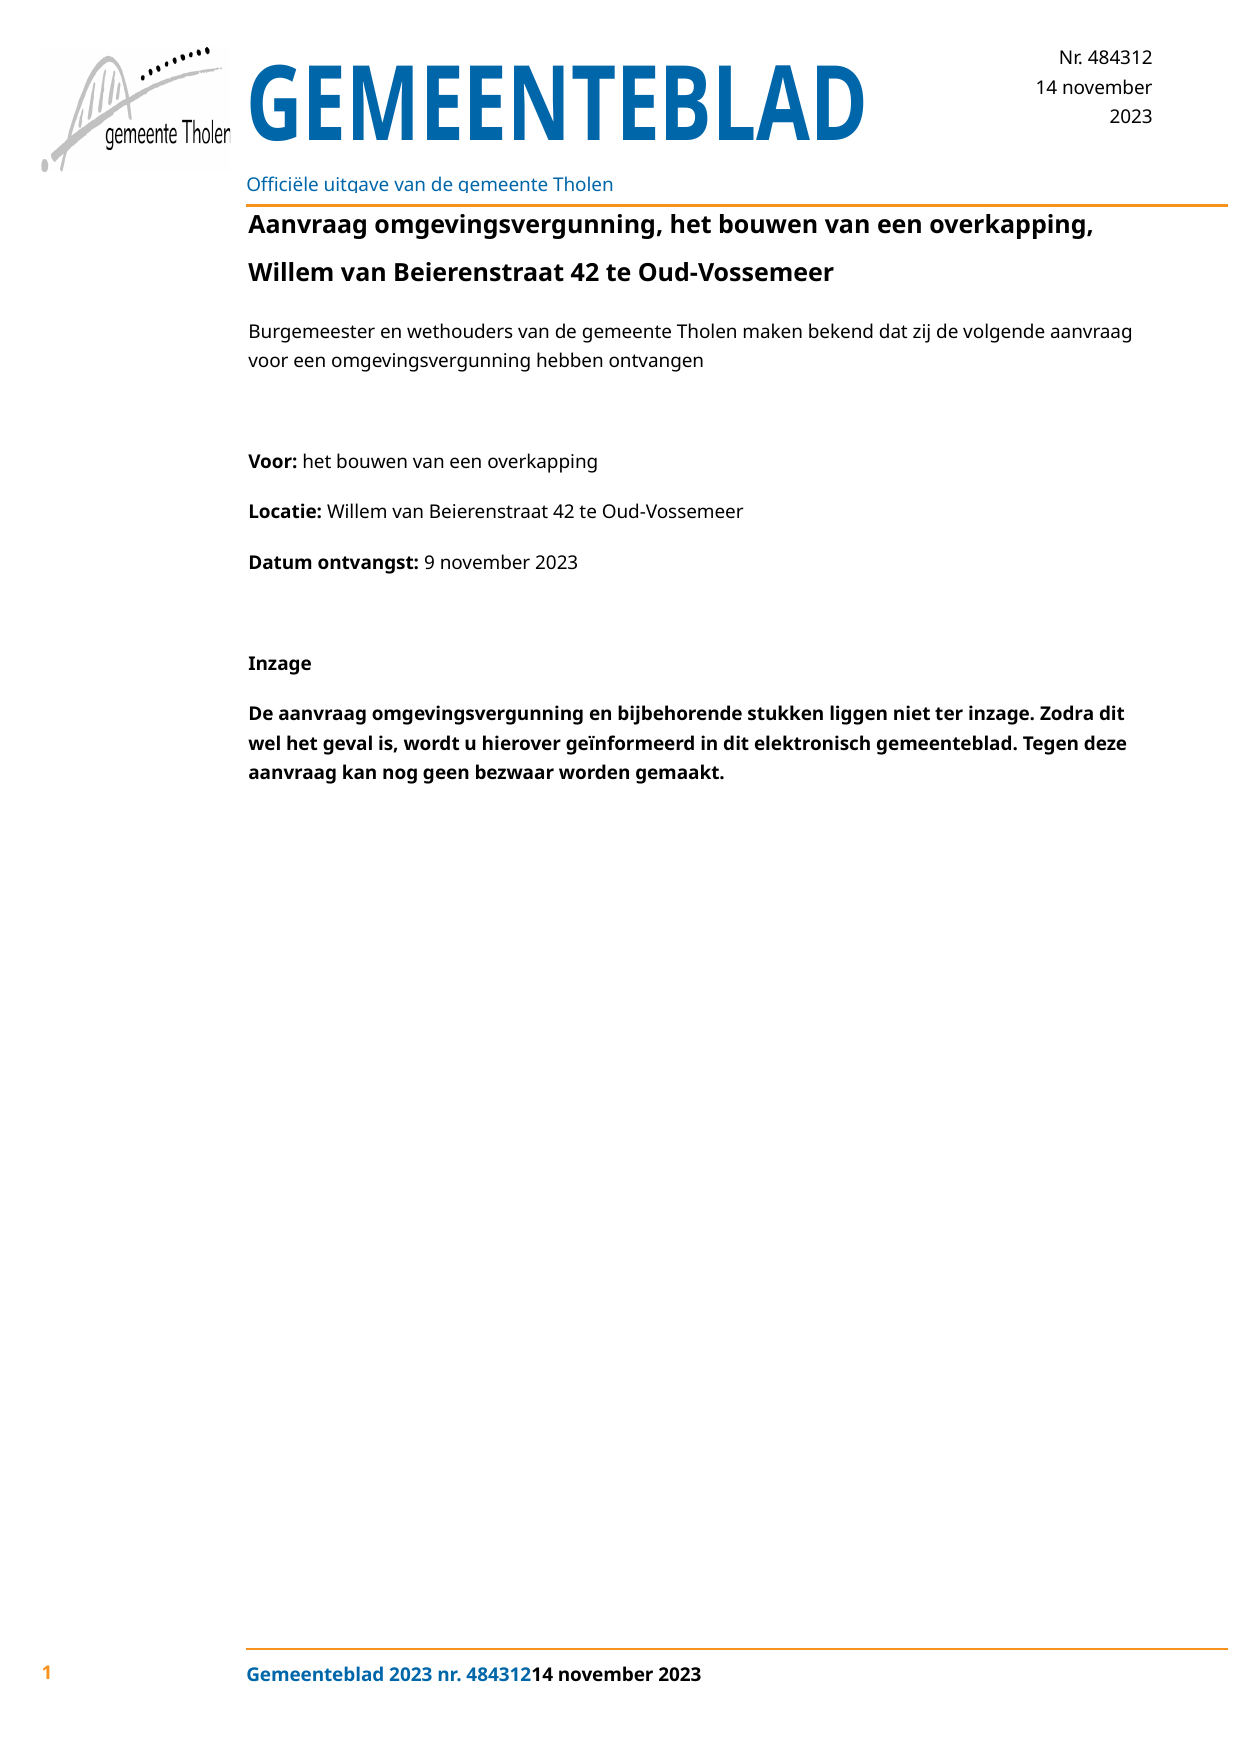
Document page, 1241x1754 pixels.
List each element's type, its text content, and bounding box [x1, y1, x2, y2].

picture [41, 47, 231, 172]
text Burgemeester en wethouders van de gemeente Tholen maken bekend dat zij de volgende aanvraag voor een omgevingsvergunning hebben ontvangen [248, 318, 1152, 373]
text Locatie: Willem van Beierenstraat 42 te Oud-Vossemeer [248, 499, 1152, 524]
text Voor: het bouwen van een overkapping [248, 448, 1152, 474]
text Aanvraag omgevingsvergunning, het bouwen van een overkapping, Willem van Beierenstraat 42 te Oud-Vossemeer [248, 207, 1152, 288]
text De aanvraag omgevingsvergunning en bijbehorende stukken liggen niet ter inzage. Zodra dit wel het geval is, wordt u hierover geïnformeerd in dit elektronisch gemeenteblad. Tegen deze aanvraag kan nog geen bezwaar worden gemaakt. [248, 700, 1152, 785]
text Inzage [248, 650, 1152, 676]
text Datum ontvangst: 9 november 2023 [248, 549, 1152, 575]
